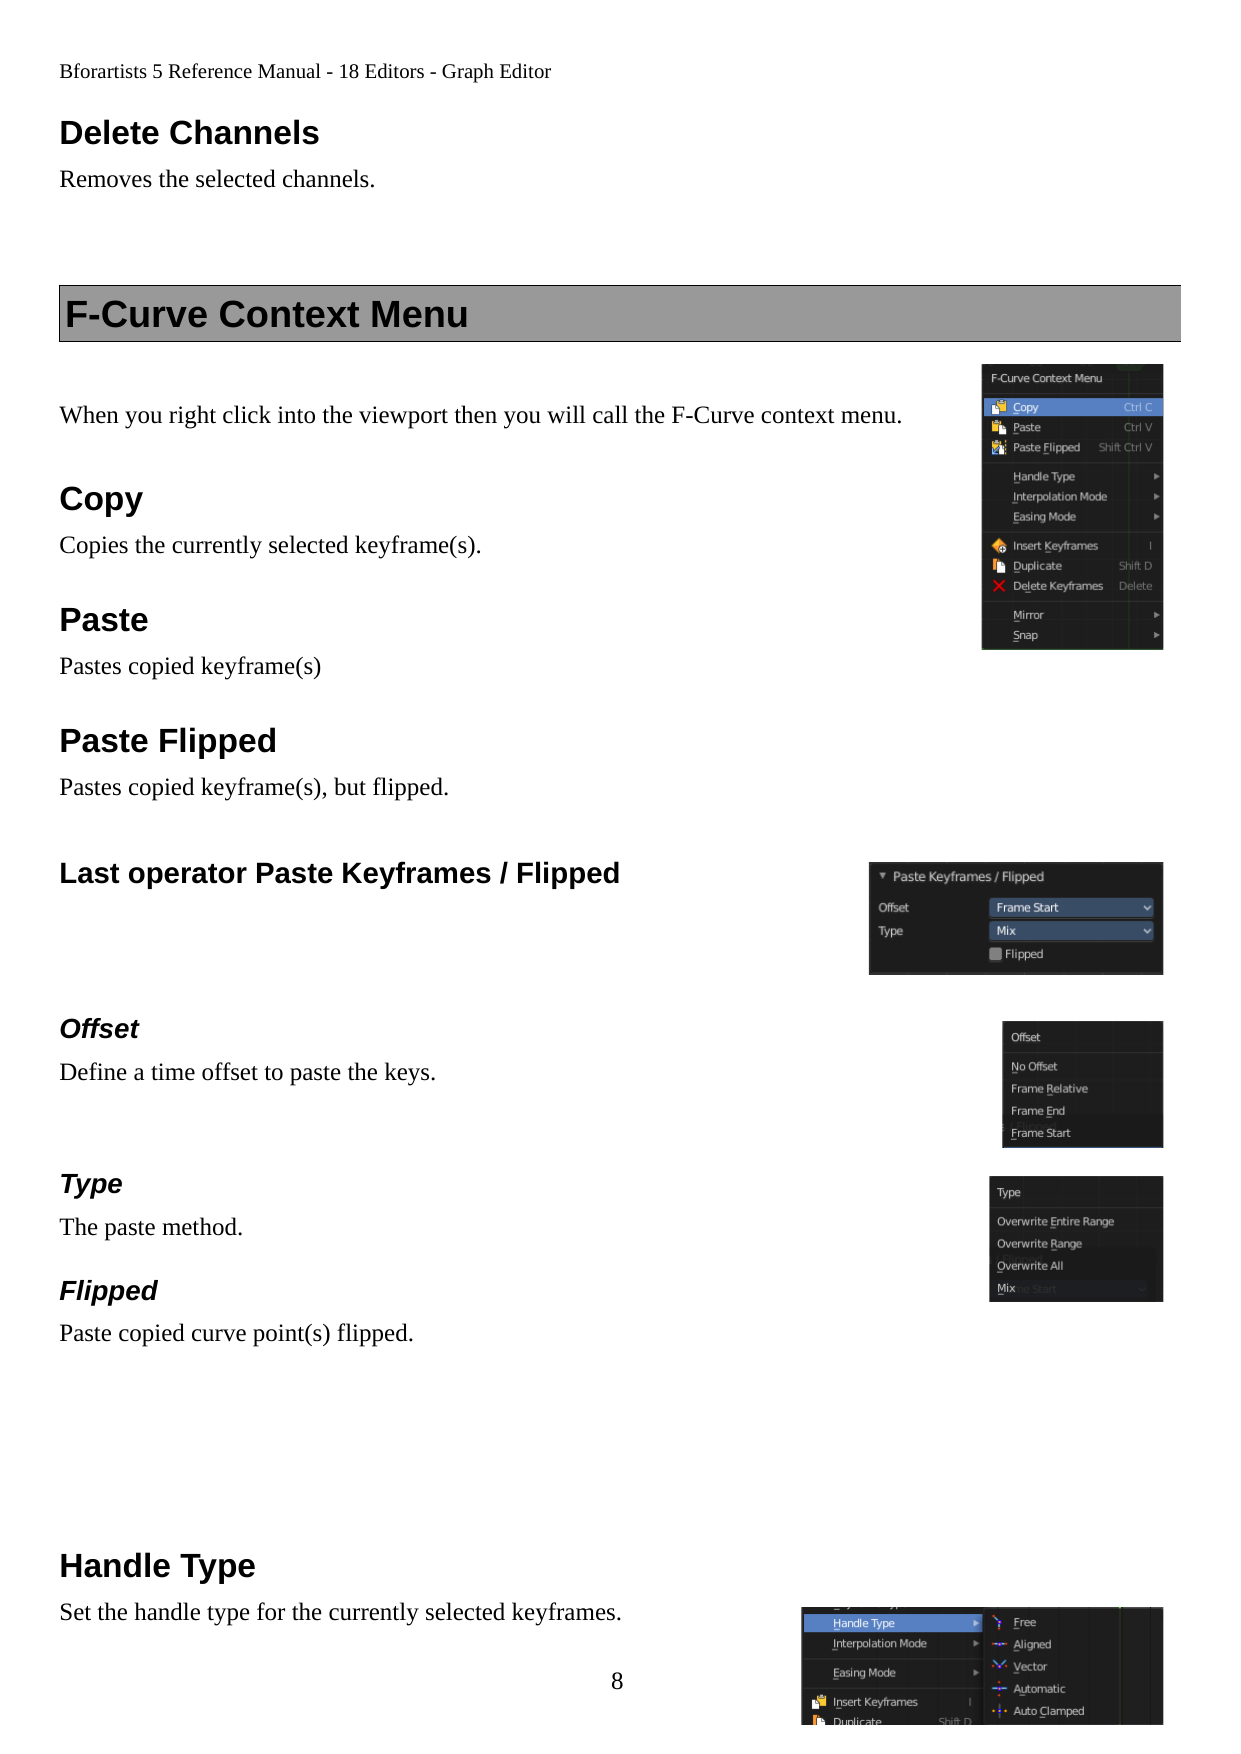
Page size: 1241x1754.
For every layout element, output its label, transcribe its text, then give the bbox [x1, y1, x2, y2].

text The paste method. [59, 1212, 989, 1241]
subtitle Copy [59, 479, 981, 518]
text Pastes copied keyframe(s) [59, 651, 1181, 680]
subtitle [1164, 600, 1181, 639]
picture [981, 364, 1164, 650]
subtitle Type [59, 1168, 1181, 1200]
subtitle Last operator Paste Keyframes / Flipped [59, 856, 1181, 890]
picture [1002, 1021, 1164, 1148]
subtitle Paste [59, 600, 981, 639]
table_header F-Curve Context Menu [60, 286, 1181, 341]
subtitle Offset [59, 1013, 1181, 1045]
subtitle Delete Channels [59, 113, 1181, 151]
subtitle Flipped [59, 1274, 1181, 1306]
text Define a time offset to paste the keys. [59, 1057, 1002, 1086]
text Copies the currently selected keyframe(s). [59, 530, 981, 559]
picture [989, 1176, 1164, 1302]
text Set the handle type for the currently selected keyframes. [59, 1597, 1181, 1626]
text When you right click into the viewport then you will call the F-Curve context menu. [59, 400, 981, 429]
text [1164, 1212, 1181, 1241]
subtitle Handle Type [59, 1546, 1181, 1584]
subtitle [1164, 479, 1181, 518]
picture [868, 862, 1164, 975]
text Pastes copied keyframe(s), but flipped. [59, 772, 1181, 801]
text Paste copied curve point(s) flipped. [59, 1318, 1181, 1347]
text Removes the selected channels. [59, 164, 1181, 192]
subtitle Paste Flipped [59, 721, 1181, 760]
picture [801, 1607, 1164, 1725]
